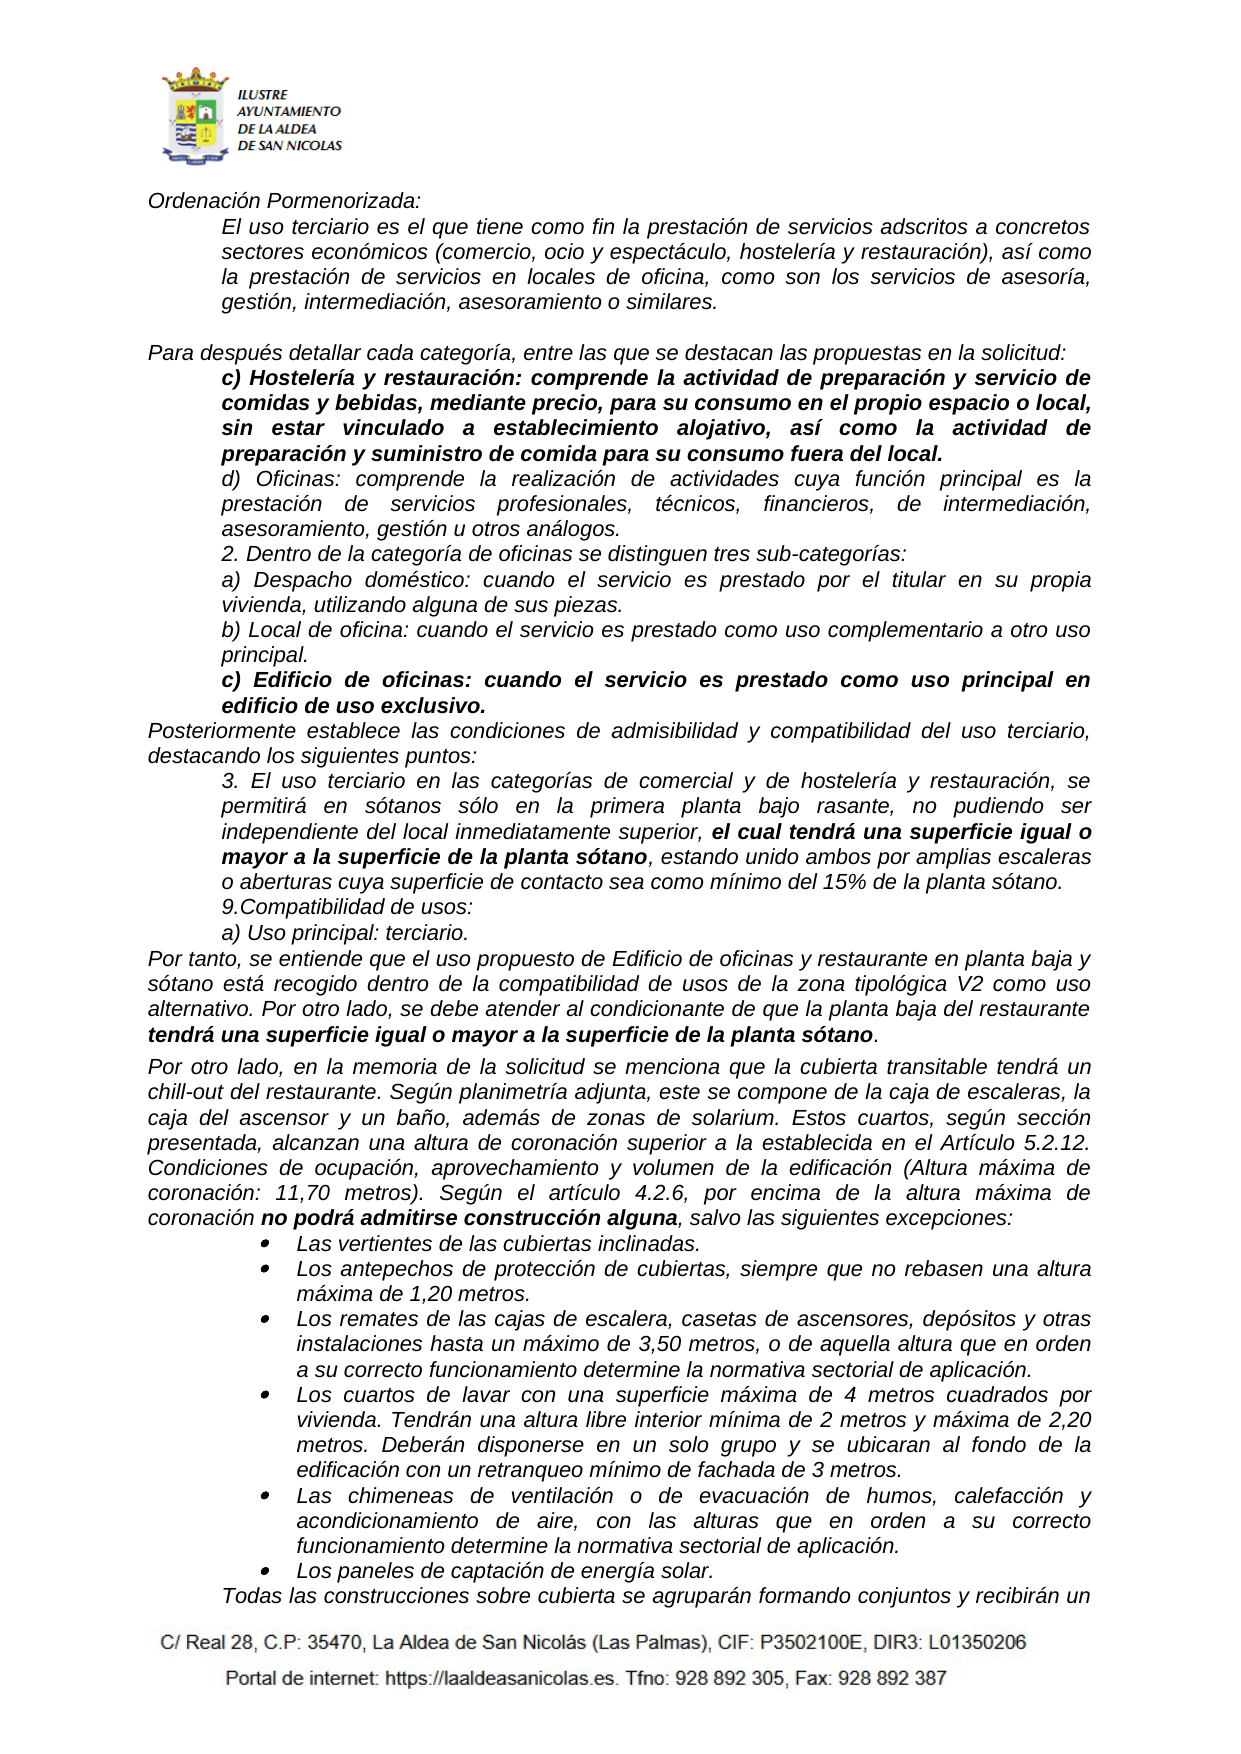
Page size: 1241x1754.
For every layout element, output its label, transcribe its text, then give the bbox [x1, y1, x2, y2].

text 9.Compatibilidad de usos: [221, 894, 1093, 919]
text 2. Dentro de la categoría de oficinas se distinguen tres sub-categorías: [221, 541, 1093, 567]
text Para después detallar cada categoría, entre las que se destacan las propuestas en la solicitud: [148, 340, 1093, 365]
list Los paneles de captación de energía solar. [259, 1558, 1093, 1583]
text Por tanto, se entiende que el uso propuesto de Edificio de oficinas y restaurante en planta baja y sótano está recogido dentro de la compatibilidad de usos de la zona tipológica V2 como uso alternativo. Por otro lado, se debe atender al condicionante de que la planta baja del restaurante tendrá una superficie igual o mayor a la superficie de la planta sótano. [148, 946, 1093, 1047]
text Todas las construcciones sobre cubierta se agruparán formando conjuntos y recibirán un [221, 1583, 1093, 1608]
text c) Hostelería y restauración: comprende la actividad de preparación y servicio de comidas y bebidas, mediante precio, para su consumo en el propio espacio o local, sin estar vinculado a establecimiento alojativo, así como la actividad de preparación y suministro de comida para su consumo fuera del local. [221, 365, 1093, 466]
picture [148, 59, 358, 173]
list Los cuartos de lavar con una superficie máxima de 4 metros cuadrados por vivienda. Tendrán una altura libre interior mínima de 2 metros y máxima de 2,20 metros. Deberán disponerse en un solo grupo y se ubicaran al fondo de la edificación con un retranqueo mínimo de fachada de 3 metros. [259, 1382, 1093, 1482]
text a) Despacho doméstico: cuando el servicio es prestado por el titular en su propia vivienda, utilizando alguna de sus piezas. [221, 567, 1093, 617]
text 3. El uso terciario en las categorías de comercial y de hostelería y restauración, se permitirá en sótanos sólo en la primera planta bajo rasante, no pudiendo ser independiente del local inmediatamente superior, el cual tendrá una superficie igual o mayor a la superficie de la planta sótano, estando unido ambos por amplias escaleras o aberturas cuya superficie de contacto sea como mínimo del 15% de la planta sótano. [221, 768, 1093, 894]
text El uso terciario es el que tiene como fin la prestación de servicios adscritos a concretos sectores económicos (comercio, ocio y espectáculo, hostelería y restauración), así como la prestación de servicios en locales de oficina, como son los servicios de asesoría, gestión, intermediación, asesoramiento o similares. [221, 214, 1093, 314]
text b) Local de oficina: cuando el servicio es prestado como uso complementario a otro uso principal. [221, 617, 1093, 667]
text d) Oficinas: comprende la realización de actividades cuya función principal es la prestación de servicios profesionales, técnicos, financieros, de intermediación, asesoramiento, gestión u otros análogos. [221, 466, 1093, 541]
text a) Uso principal: terciario. [221, 919, 1093, 945]
list Las chimeneas de ventilación o de evacuación de humos, calefacción y acondicionamiento de aire, con las alturas que en orden a su correcto funcionamiento determine la normativa sectorial de aplicación. [259, 1482, 1093, 1558]
text Ordenación Pormenorizada: [148, 188, 1093, 214]
picture [148, 1626, 1034, 1694]
list Los antepechos de protección de cubiertas, siempre que no rebasen una altura máxima de 1,20 metros. [259, 1256, 1093, 1306]
text Por otro lado, en la memoria de la solicitud se menciona que la cubierta transitable tendrá un chill-out del restaurante. Según planimetría adjunta, este se compone de la caja de escaleras, la caja del ascensor y un baño, además de zonas de solarium. Estos cuartos, según sección presentada, alcanzan una altura de coronación superior a la establecida en el Artículo 5.2.12. Condiciones de ocupación, aprovechamiento y volumen de la edificación (Altura máxima de coronación: 11,70 metros). Según el artículo 4.2.6, por encima de la altura máxima de coronación no podrá admitirse construcción alguna, salvo las siguientes excepciones: [148, 1054, 1093, 1230]
list Las vertientes de las cubiertas inclinadas. [259, 1230, 1093, 1256]
text c) Edificio de oficinas: cuando el servicio es prestado como uso principal en edificio de uso exclusivo. [221, 667, 1093, 718]
text Posteriormente establece las condiciones de admisibilidad y compatibilidad del uso terciario, destacando los siguientes puntos: [148, 718, 1093, 768]
list Los remates de las cajas de escalera, casetas de ascensores, depósitos y otras instalaciones hasta un máximo de 3,50 metros, o de aquella altura que en orden a su correcto funcionamiento determine la normativa sectorial de aplicación. [259, 1306, 1093, 1382]
